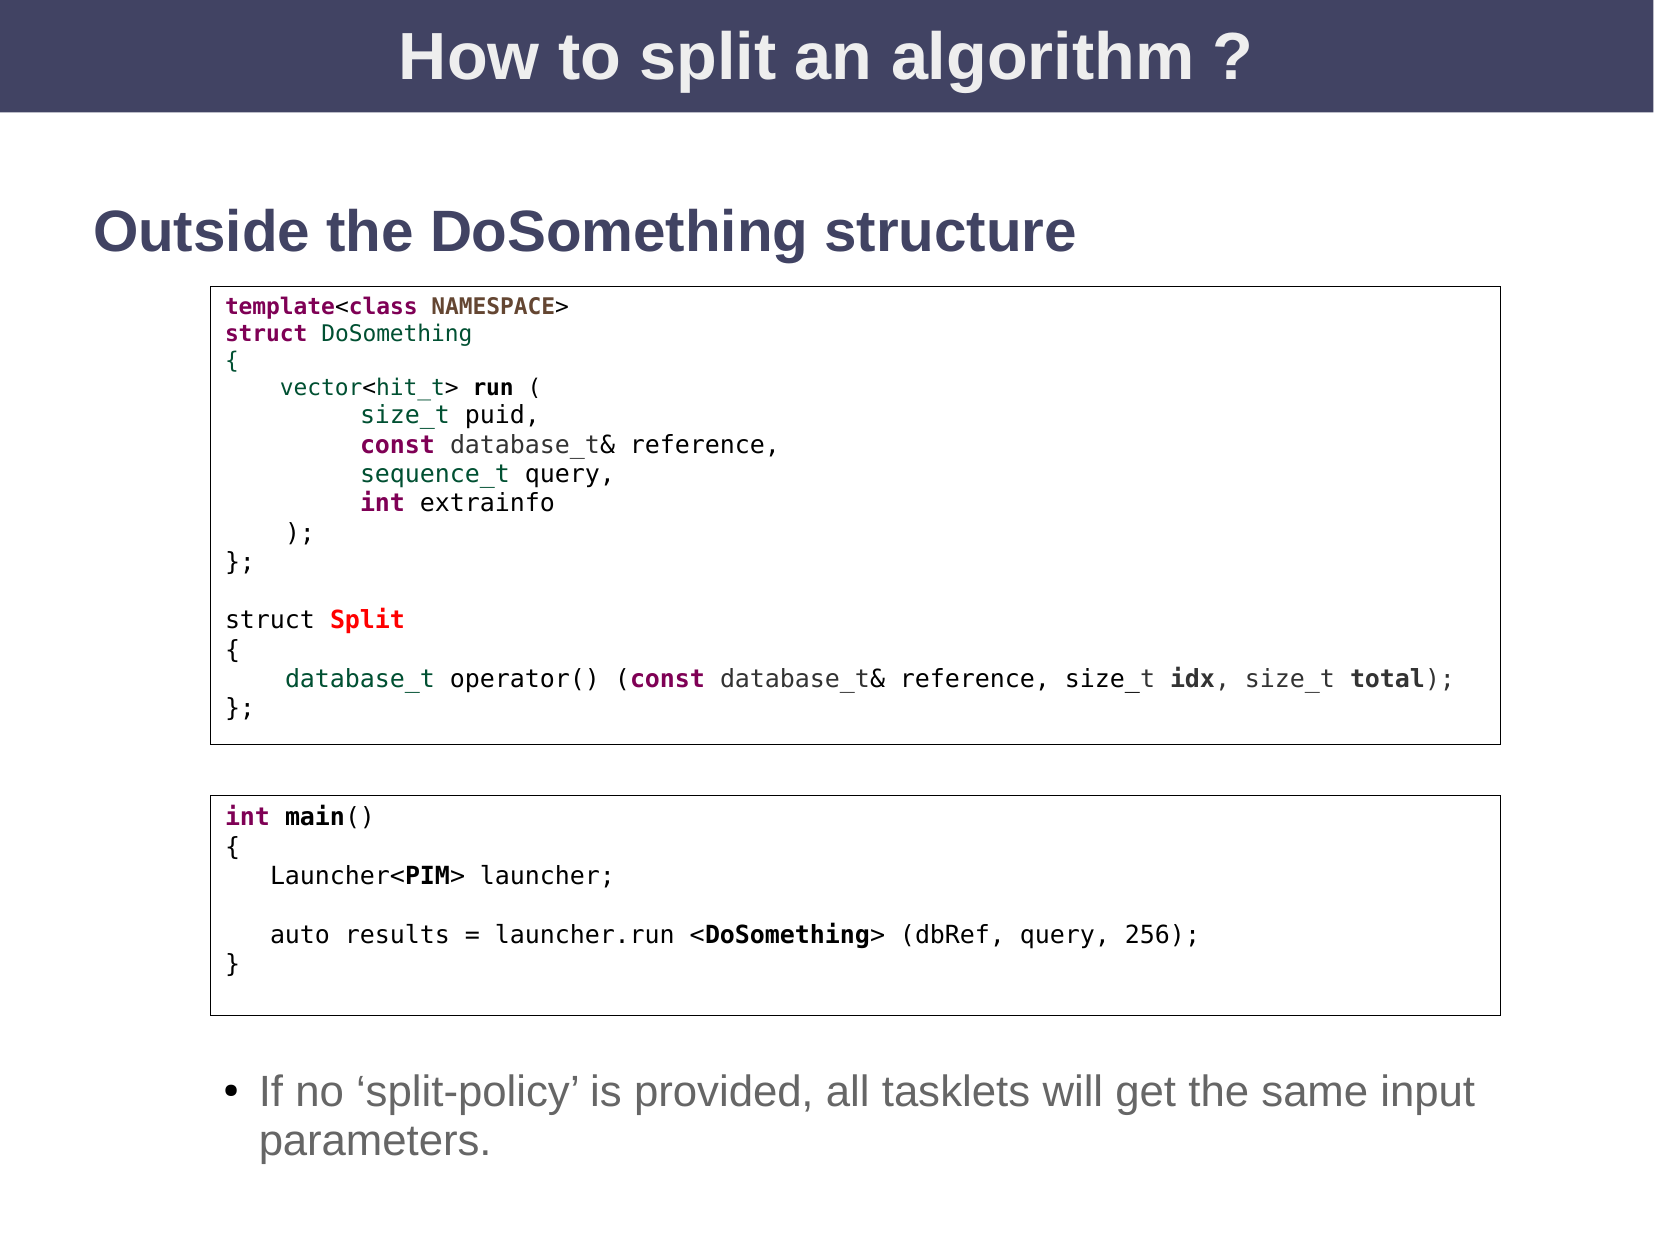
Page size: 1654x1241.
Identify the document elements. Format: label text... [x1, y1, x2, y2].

text_box If no ‘split-policy’ is provided, all tasklets will get the same input parameters. [137, 1059, 1560, 1190]
text_box int main() { Launcher<PIM> launcher; auto results = launcher.run <DoSomething> (dbRef, query, 256); } [210, 795, 1501, 1016]
text_box template<class NAMESPACE> struct DoSomething { vector<hit_t> run ( size_t puid, const database_t& reference, sequence_t query, int extrainfo ); }; struct Split { database_t operator() (const database_t& reference, size_t idx, size_t total); }; [210, 286, 1501, 745]
text_box Outside the DoSomething structure [78, 191, 1607, 272]
text_box How to split an algorithm ? [0, 0, 1654, 113]
